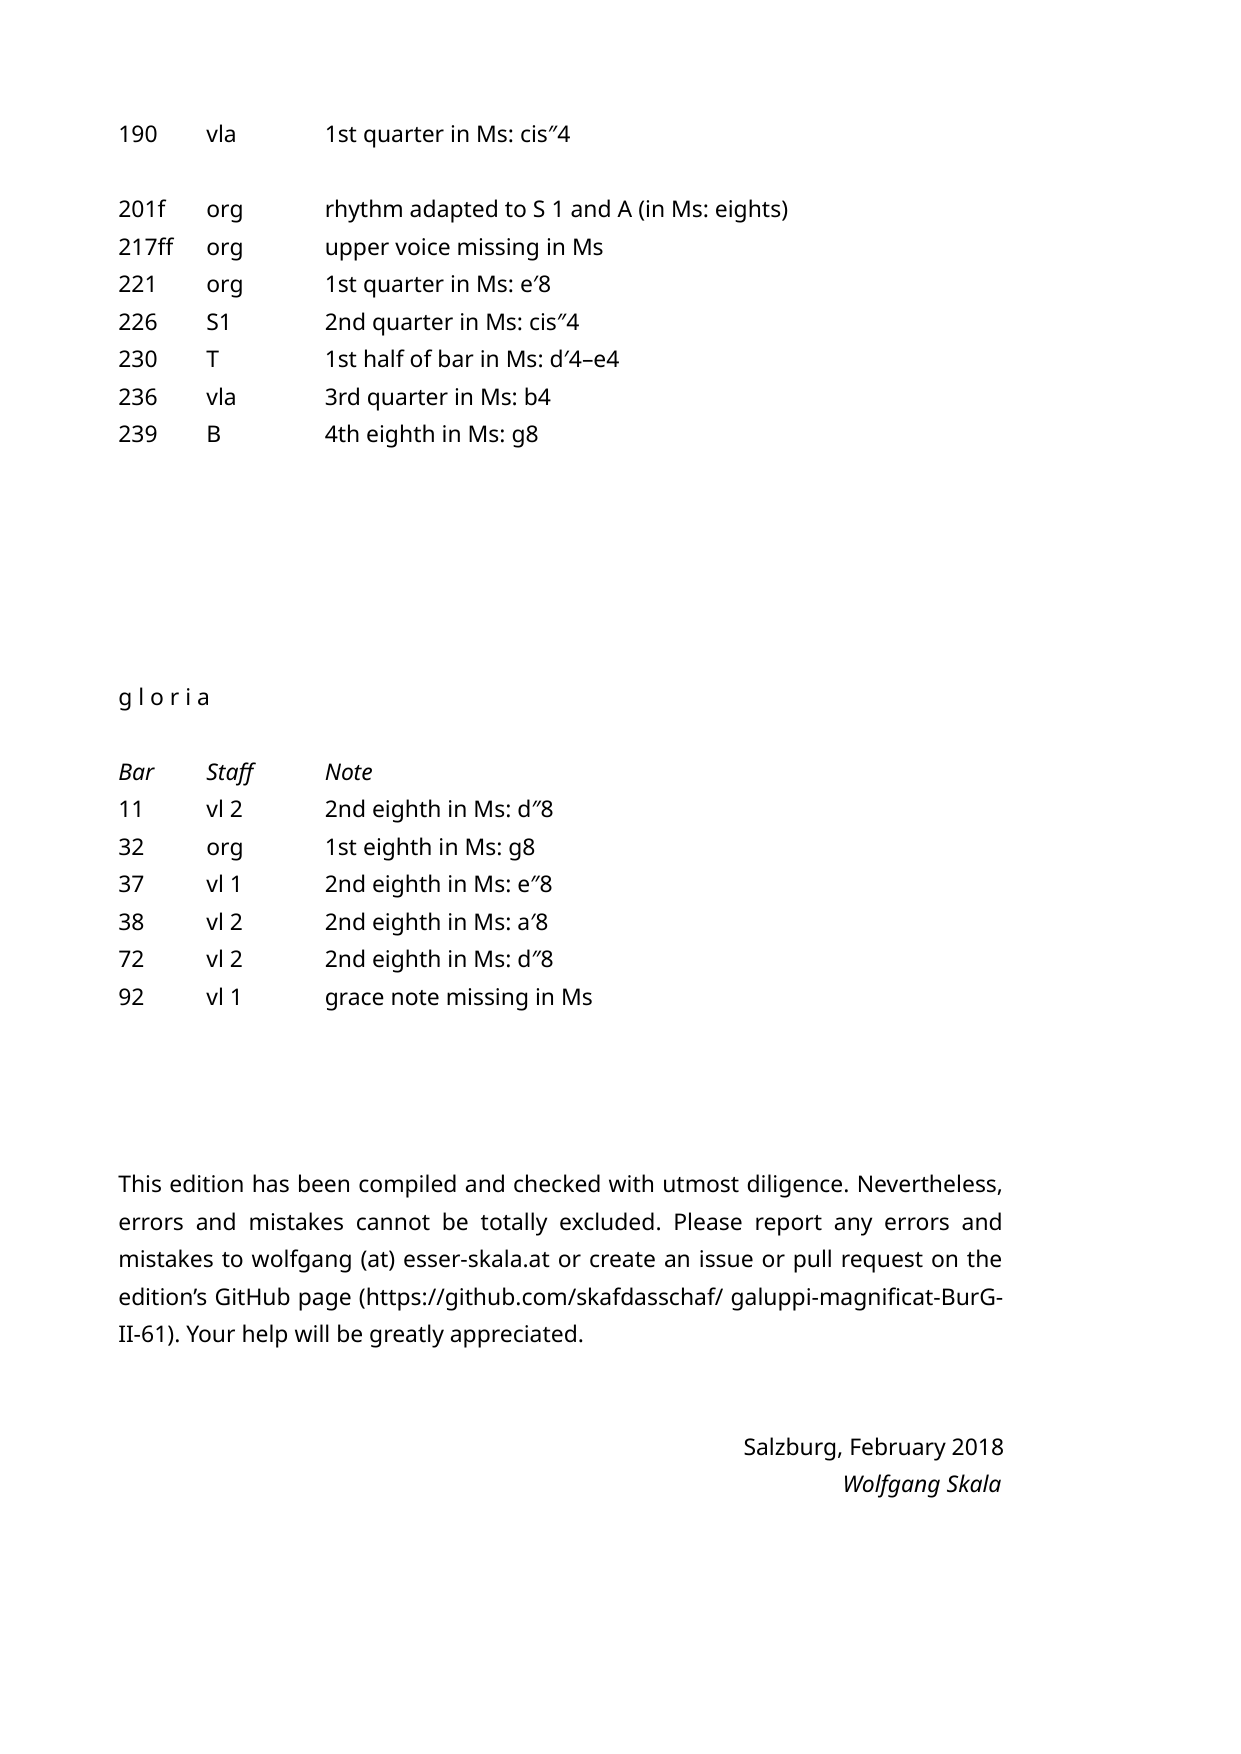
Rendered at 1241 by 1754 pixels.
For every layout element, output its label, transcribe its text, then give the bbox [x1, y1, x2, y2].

text This edition has been compiled and checked with utmost diligence. Nevertheless, errors and mistakes cannot be totally excluded. Please report any errors and mistakes to wolfgang (at) esser-skala.at or create an issue or pull request on the edition’s GitHub page (https://github.com/skafdasschaf/ galuppi-magnificat-BurG-II-61). Your help will be greatly appreciated. [118, 1168, 1004, 1349]
text g l o r i a [118, 681, 1004, 712]
text Salzburg, February 2018 Wolfgang Skala [118, 1431, 1004, 1499]
text Bar Staff Note 11 vl 2 2nd eighth in Ms: d″8 32 org 1st eighth in Ms: g8 37 vl 1 2nd eighth in Ms: e″8 38 vl 2 2nd eighth in Ms: a′8 72 vl 2 2nd eighth in Ms: d″8 92 vl 1 grace note missing in Ms [118, 756, 1004, 1124]
text 190 vla 1st quarter in Ms: cis″4 201f org rhythm adapted to S 1 and A (in Ms: eights) 217ff org upper voice missing in Ms 221 org 1st quarter in Ms: e′8 226 S1 2nd quarter in Ms: cis″4 230 T 1st half of bar in Ms: d′4–e4 236 vla 3rd quarter in Ms: b4 239 B 4th eighth in Ms: g8 [118, 118, 1004, 449]
